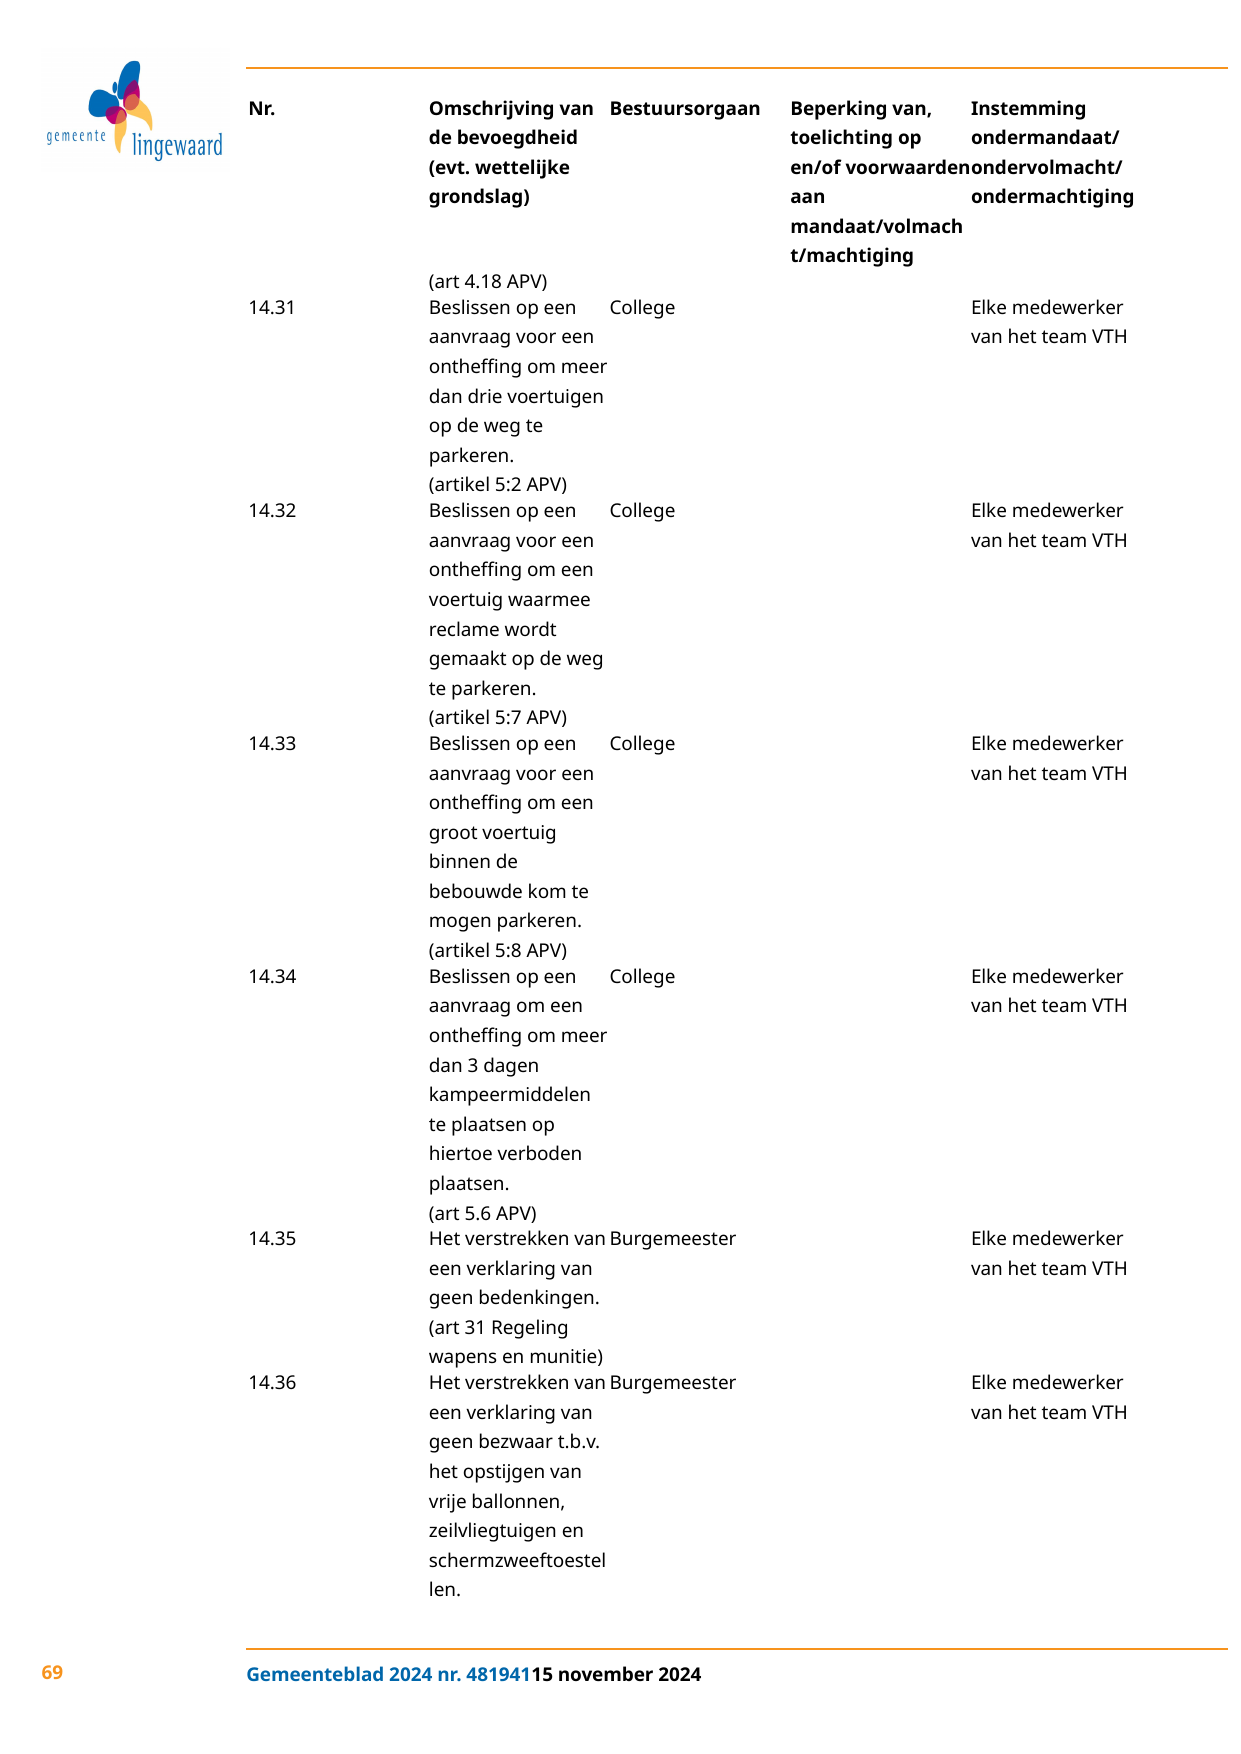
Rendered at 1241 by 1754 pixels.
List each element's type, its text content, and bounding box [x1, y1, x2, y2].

table_cell Het verstrekken van een verklaring van geen bezwaar t.b.v. het opstijgen van vrije ballonnen, zeilvliegtuigen en schermzweeftoestellen. [429, 1370, 609, 1602]
table_header Bestuursorgaan [609, 95, 790, 268]
table_cell [790, 498, 971, 730]
picture [41, 47, 231, 172]
table_cell Beslissen op een aanvraag om een ontheffing om meer dan 3 dagen kampeermiddelen te plaatsen op hiertoe verboden plaatsen. (art 5.6 APV) [429, 963, 609, 1225]
table_cell Beslissen op een aanvraag voor een ontheffing om een voertuig waarmee reclame wordt gemaakt op de weg te parkeren. (artikel 5:7 APV) [429, 498, 609, 730]
table_cell (art 4.18 APV) [429, 269, 609, 294]
table_cell [790, 963, 971, 1225]
table_header Nr. [248, 95, 429, 268]
table_cell College [609, 963, 790, 1225]
table_cell [790, 730, 971, 963]
table_cell Burgemeester [609, 1370, 790, 1602]
table_cell [609, 269, 790, 294]
table_cell [790, 269, 971, 294]
table_cell 14.36 [248, 1370, 429, 1602]
table_cell [248, 269, 429, 294]
table_cell [971, 269, 1152, 294]
table_cell College [609, 730, 790, 963]
table_cell 14.32 [248, 498, 429, 730]
table_cell College [609, 294, 790, 497]
table_cell Elke medewerker van het team VTH [971, 1225, 1152, 1369]
table_cell 14.34 [248, 963, 429, 1225]
table_cell Burgemeester [609, 1225, 790, 1369]
table_header Instemming ondermandaat/ ondervolmacht/ ondermachtiging [971, 95, 1152, 268]
table_header Beperking van, toelichting op en/of voorwaarden aan mandaat/volmacht/machtiging [790, 95, 971, 268]
table_cell College [609, 498, 790, 730]
table_cell 14.31 [248, 294, 429, 497]
table_cell Elke medewerker van het team VTH [971, 963, 1152, 1225]
table_cell Elke medewerker van het team VTH [971, 730, 1152, 963]
table_cell 14.35 [248, 1225, 429, 1369]
table_cell Beslissen op een aanvraag voor een ontheffing om een groot voertuig binnen de bebouwde kom te mogen parkeren. (artikel 5:8 APV) [429, 730, 609, 963]
table_cell [790, 1225, 971, 1369]
table_cell Beslissen op een aanvraag voor een ontheffing om meer dan drie voertuigen op de weg te parkeren. (artikel 5:2 APV) [429, 294, 609, 497]
table_cell [790, 1370, 971, 1602]
table_cell [790, 294, 971, 497]
table_cell Elke medewerker van het team VTH [971, 1370, 1152, 1602]
table_cell Elke medewerker van het team VTH [971, 294, 1152, 497]
table_cell Het verstrekken van een verklaring van geen bedenkingen. (art 31 Regeling wapens en munitie) [429, 1225, 609, 1369]
table_cell 14.33 [248, 730, 429, 963]
table_header Omschrijving van de bevoegdheid (evt. wettelijke grondslag) [429, 95, 609, 268]
table_cell Elke medewerker van het team VTH [971, 498, 1152, 730]
